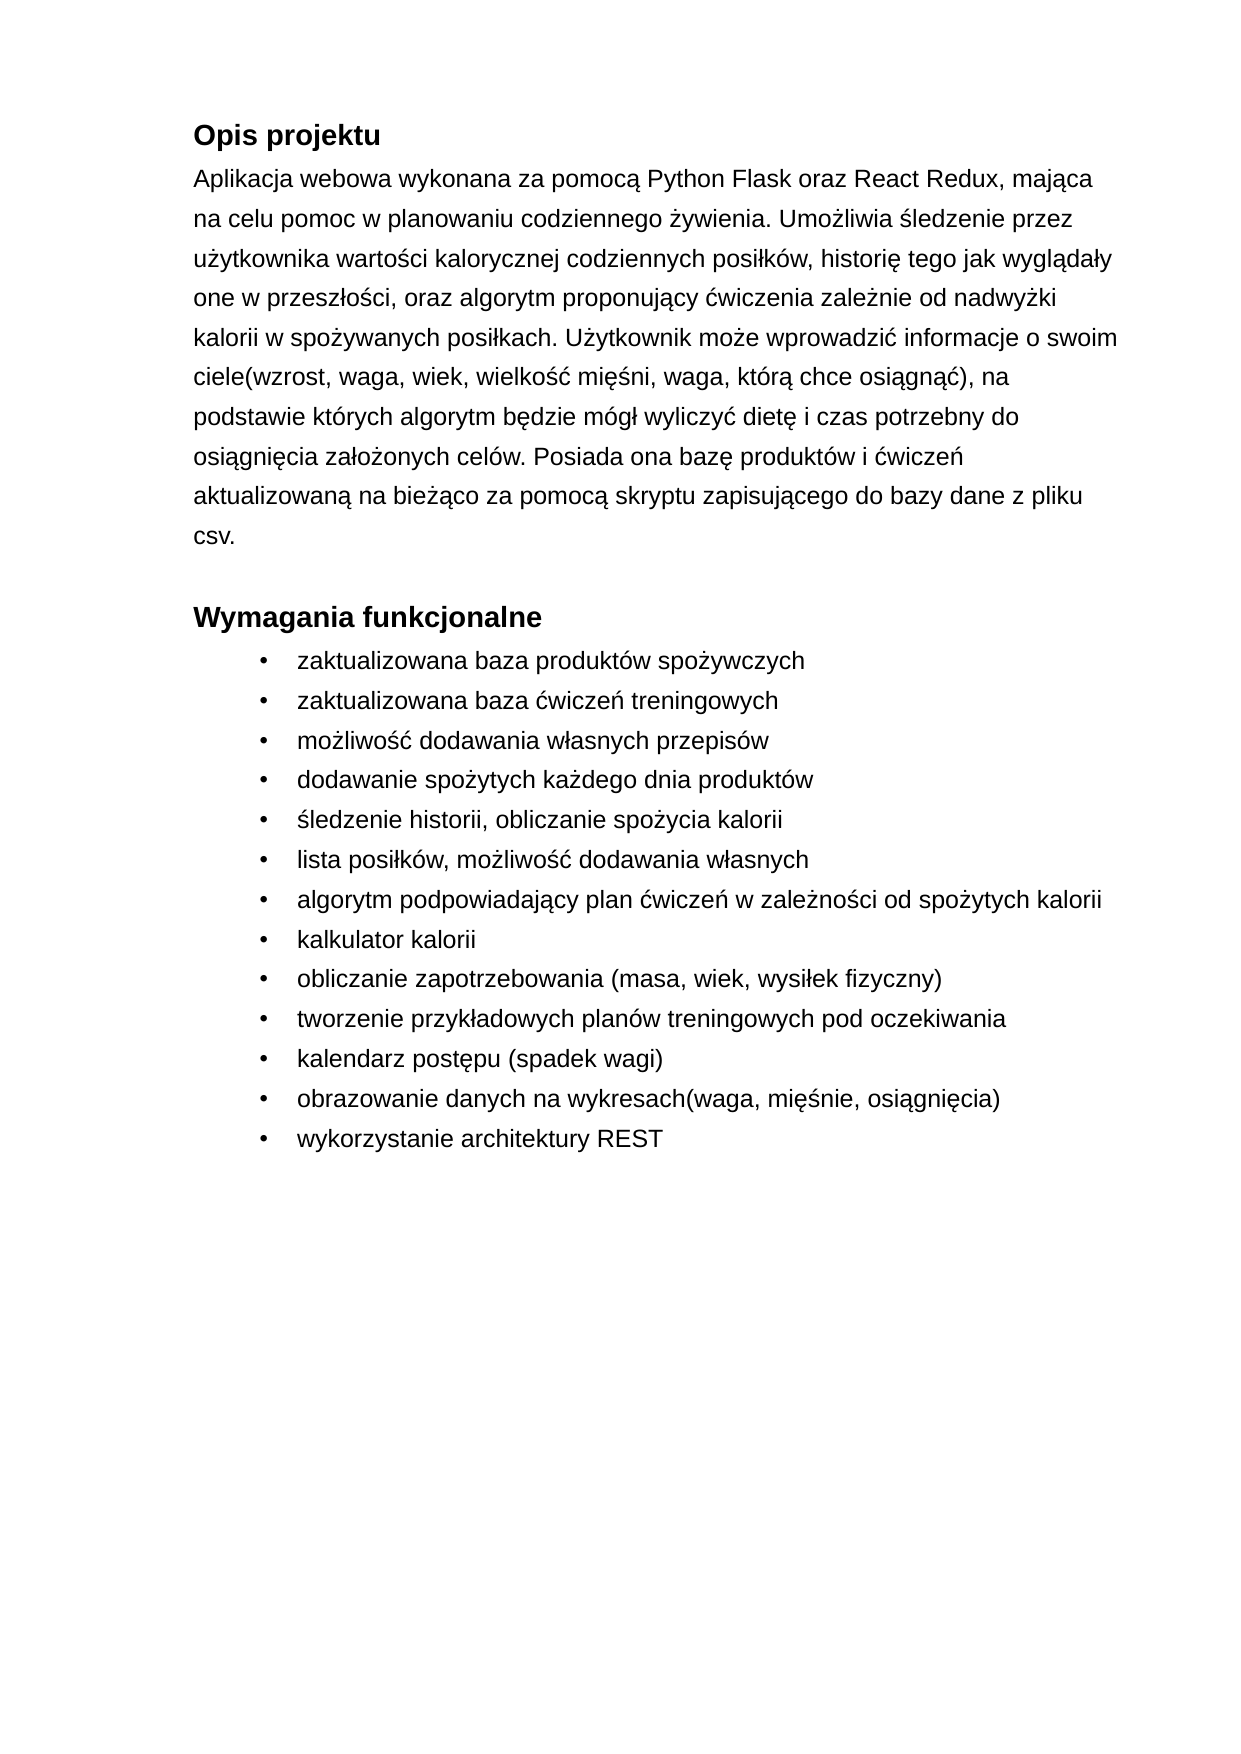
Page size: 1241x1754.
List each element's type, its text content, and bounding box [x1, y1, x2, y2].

text Wymagania funkcjonalne [193, 600, 1122, 633]
text Opis projektu [193, 118, 1122, 152]
list algorytm podpowiadający plan ćwiczeń w zależności od spożytych kalorii [259, 885, 1122, 914]
list kalendarz postępu (spadek wagi) [259, 1044, 1122, 1073]
list zaktualizowana baza ćwiczeń treningowych [259, 686, 1122, 715]
list zaktualizowana baza produktów spożywczych [259, 646, 1122, 675]
list śledzenie historii, obliczanie spożycia kalorii [259, 805, 1122, 834]
list wykorzystanie architektury REST [259, 1123, 1122, 1152]
text Aplikacja webowa wykonana za pomocą Python Flask oraz React Redux, mająca na celu pomoc w planowaniu codziennego żywienia. Umożliwia śledzenie przez użytkownika wartości kalorycznej codziennych posiłków, historię tego jak wyglądały one w przeszłości, oraz algorytm proponujący ćwiczenia zależnie od nadwyżki kalorii w spożywanych posiłkach. Użytkownik może wprowadzić informacje o swoim ciele(wzrost, waga, wiek, wielkość mięśni, waga, którą chce osiągnąć), na podstawie których algorytm będzie mógł wyliczyć dietę i czas potrzebny do osiągnięcia założonych celów. Posiada ona bazę produktów i ćwiczeń aktualizowaną na bieżąco za pomocą skryptu zapisującego do bazy dane z pliku csv. [193, 164, 1122, 549]
list kalkulator kalorii [259, 924, 1122, 953]
list lista posiłków, możliwość dodawania własnych [259, 845, 1122, 874]
list możliwość dodawania własnych przepisów [259, 726, 1122, 754]
list obliczanie zapotrzebowania (masa, wiek, wysiłek fizyczny) [259, 964, 1122, 993]
list dodawanie spożytych każdego dnia produktów [259, 765, 1122, 794]
list tworzenie przykładowych planów treningowych pod oczekiwania [259, 1004, 1122, 1033]
list obrazowanie danych na wykresach(waga, mięśnie, osiągnięcia) [259, 1084, 1122, 1113]
